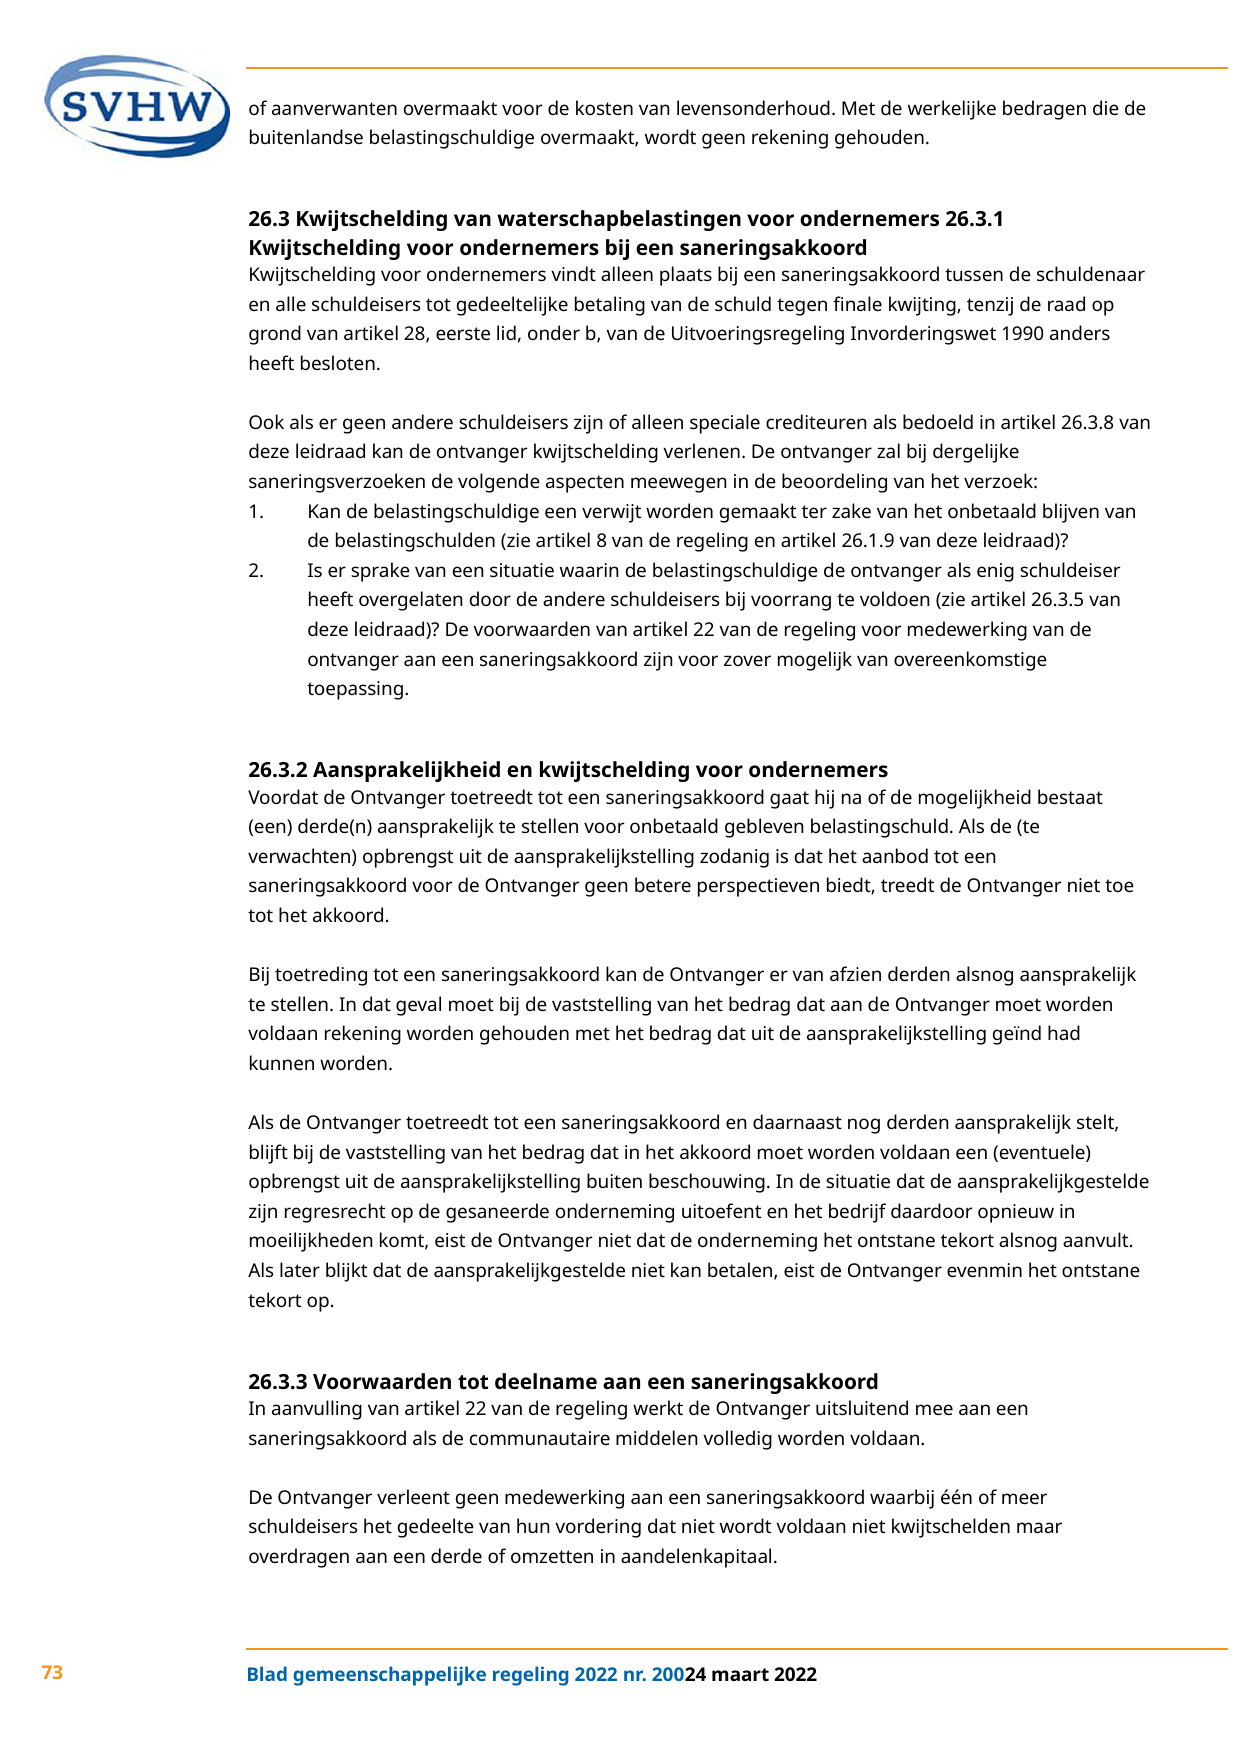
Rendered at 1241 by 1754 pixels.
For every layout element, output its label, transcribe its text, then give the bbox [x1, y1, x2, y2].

text 26.3 Kwijtschelding van waterschapbelastingen voor ondernemers 26.3.1 Kwijtschelding voor ondernemers bij een saneringsakkoord [248, 204, 1152, 261]
text of aanverwanten overmaakt voor de kosten van levensonderhoud. Met de werkelijke bedragen die de buitenlandse belastingschuldige overmaakt, wordt geen rekening gehouden. [248, 95, 1152, 150]
text Bij toetreding tot een saneringsakkoord kan de Ontvanger er van afzien derden alsnog aansprakelijk te stellen. In dat geval moet bij de vaststelling van het bedrag dat aan de Ontvanger moet worden voldaan rekening worden gehouden met het bedrag dat uit de aansprakelijkstelling geïnd had kunnen worden. [248, 961, 1152, 1076]
text In aanvulling van artikel 22 van de regeling werkt de Ontvanger uitsluitend mee aan een saneringsakkoord als de communautaire middelen volledig worden voldaan. [248, 1395, 1152, 1451]
text 26.3.3 Voorwaarden tot deelname aan een saneringsakkoord [248, 1367, 1152, 1395]
list Kan de belastingschuldige een verwijt worden gemaakt ter zake van het onbetaald blijven van de belastingschulden (zie artikel 8 van de regeling en artikel 26.1.9 van deze leidraad)? [248, 498, 1152, 553]
text Ook als er geen andere schuldeisers zijn of alleen speciale crediteuren als bedoeld in artikel 26.3.8 van deze leidraad kan de ontvanger kwijtschelding verlenen. De ontvanger zal bij dergelijke saneringsverzoeken de volgende aspecten meewegen in de beoordeling van het verzoek: [248, 409, 1152, 494]
list Is er sprake van een situatie waarin de belastingschuldige de ontvanger als enig schuldeiser heeft overgelaten door de andere schuldeisers bij voorrang te voldoen (zie artikel 26.3.5 van deze leidraad)? De voorwaarden van artikel 22 van de regeling voor medewerking van de ontvanger aan een saneringsakkoord zijn voor zover mogelijk van overeenkomstige toepassing. [248, 557, 1152, 701]
text Kwijtschelding voor ondernemers vindt alleen plaats bij een saneringsakkoord tussen de schuldenaar en alle schuldeisers tot gedeeltelijke betaling van de schuld tegen finale kwijting, tenzij de raad op grond van artikel 28, eerste lid, onder b, van de Uitvoeringsregeling Invorderingswet 1990 anders heeft besloten. [248, 261, 1152, 376]
text Voordat de Ontvanger toetreedt tot een saneringsakkoord gaat hij na of de mogelijkheid bestaat (een) derde(n) aansprakelijk te stellen voor onbetaald gebleven belastingschuld. Als de (te verwachten) opbrengst uit de aansprakelijkstelling zodanig is dat het aanbod tot een saneringsakkoord voor de Ontvanger geen betere perspectieven biedt, treedt de Ontvanger niet toe tot het akkoord. [248, 784, 1152, 928]
picture [41, 47, 231, 172]
text Als de Ontvanger toetreedt tot een saneringsakkoord en daarnaast nog derden aansprakelijk stelt, blijft bij de vaststelling van het bedrag dat in het akkoord moet worden voldaan een (eventuele) opbrengst uit de aansprakelijkstelling buiten beschouwing. In de situatie dat de aansprakelijkgestelde zijn regresrecht op de gesaneerde onderneming uitoefent en het bedrijf daardoor opnieuw in moeilijkheden komt, eist de Ontvanger niet dat de onderneming het ontstane tekort alsnog aanvult. Als later blijkt dat de aansprakelijkgestelde niet kan betalen, eist de Ontvanger evenmin het ontstane tekort op. [248, 1109, 1152, 1312]
text De Ontvanger verleent geen medewerking aan een saneringsakkoord waarbij één of meer schuldeisers het gedeelte van hun vordering dat niet wordt voldaan niet kwijtschelden maar overdragen aan een derde of omzetten in aandelenkapitaal. [248, 1484, 1152, 1569]
text 26.3.2 Aansprakelijkheid en kwijtschelding voor ondernemers [248, 755, 1152, 784]
